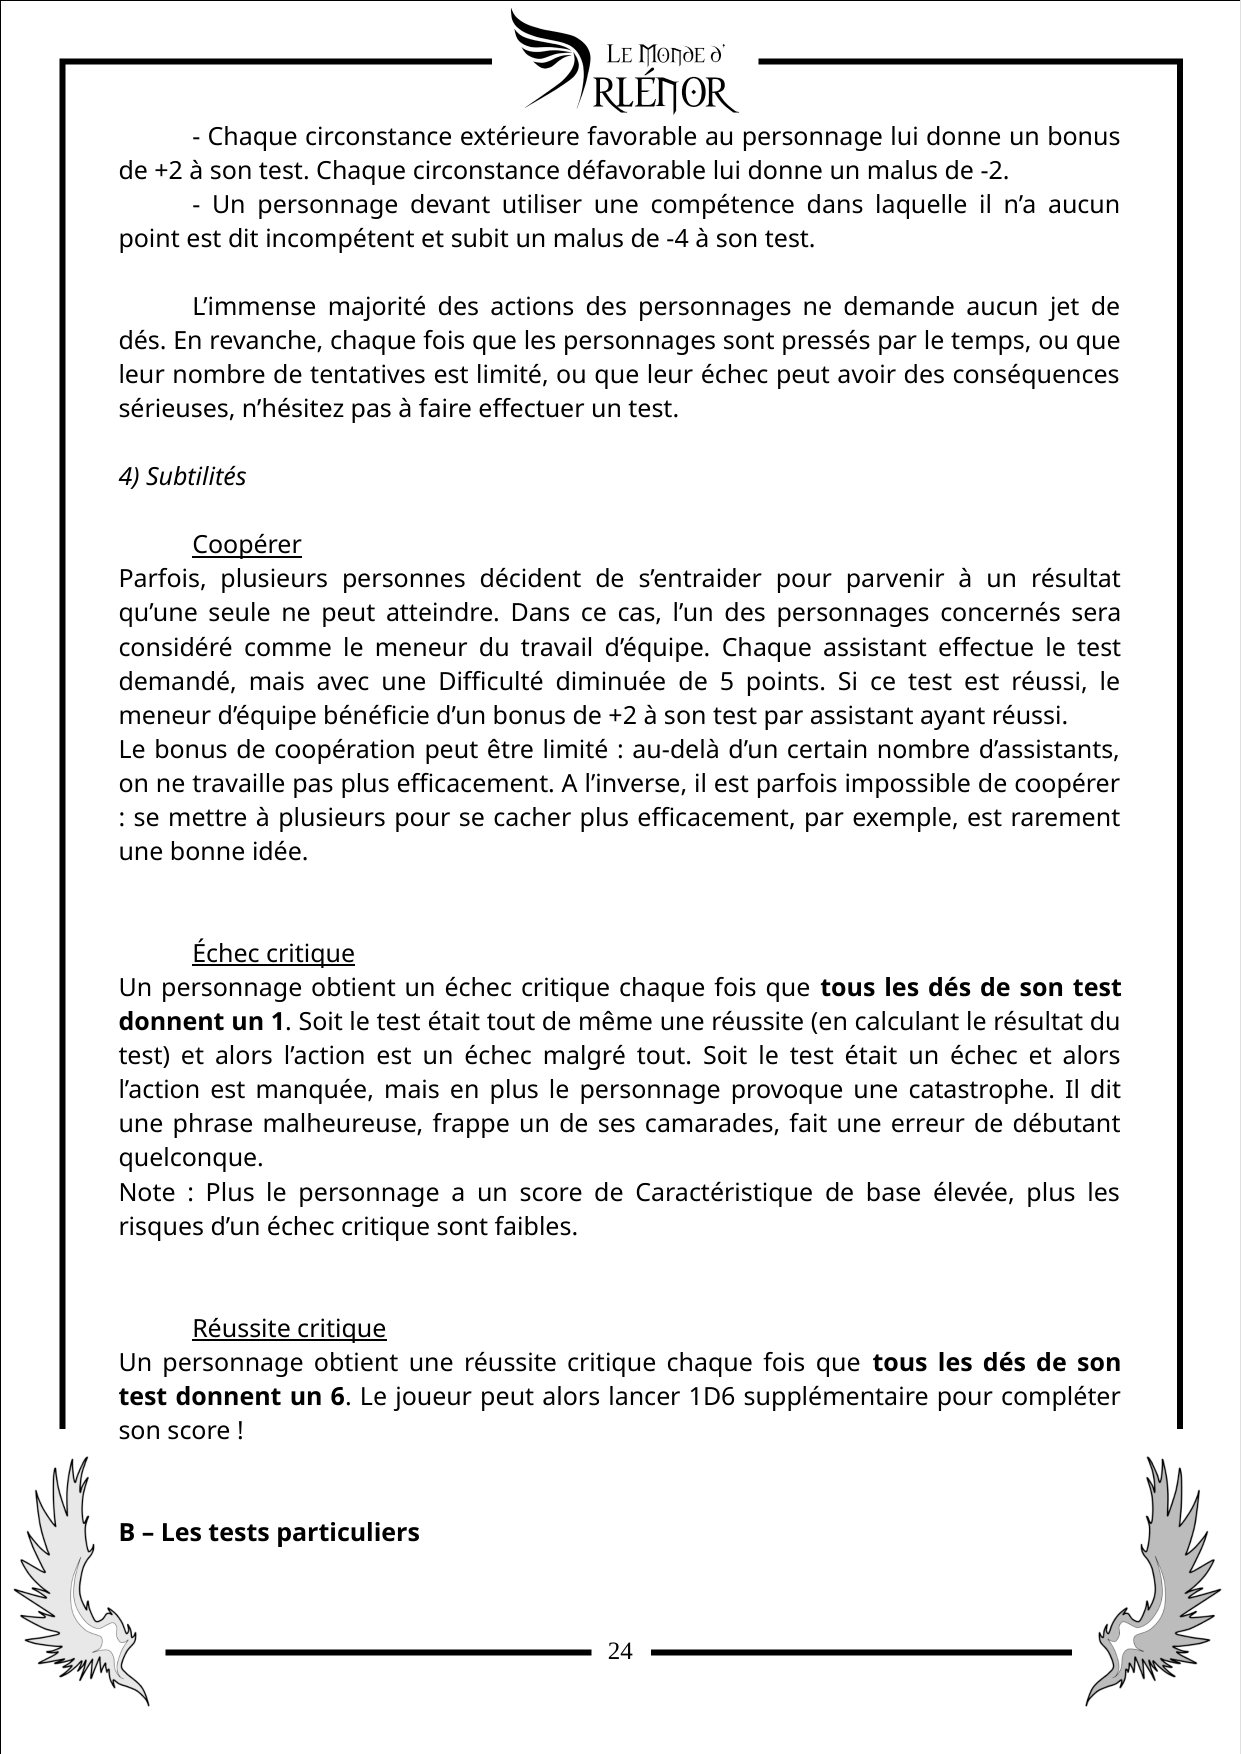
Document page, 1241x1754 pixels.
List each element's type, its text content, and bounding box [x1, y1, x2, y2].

text - Un personnage devant utiliser une compétence dans laquelle il n’a aucun point est dit incompétent et subit un malus de -4 à son test. [118, 186, 1122, 254]
text L’immense majorité des actions des personnages ne demande aucun jet de dés. En revanche, chaque fois que les personnages sont pressés par le temps, ou que leur nombre de tentatives est limité, ou que leur échec peut avoir des conséquences sérieuses, n’hésitez pas à faire effectuer un test. [118, 288, 1122, 425]
text 4) Subtilités [118, 459, 1122, 493]
text Un personnage obtient une réussite critique chaque fois que tous les dés de son test donnent un 6. Le joueur peut alors lancer 1D6 supplémentaire pour compléter son score ! [118, 1344, 1122, 1447]
text Un personnage obtient un échec critique chaque fois que tous les dés de son test donnent un 1. Soit le test était tout de même une réussite (en calculant le résultat du test) et alors l’action est un échec malgré tout. Soit le test était un échec et alors l’action est manquée, mais en plus le personnage provoque une catastrophe. Il dit une phrase malheureuse, frappe un de ses camarades, fait une erreur de débutant quelconque. [118, 970, 1122, 1174]
text Note : Plus le personnage a un score de Caractéristique de base élevée, plus les risques d’un échec critique sont faibles. [118, 1174, 1122, 1242]
text Parfois, plusieurs personnes décident de s’entraider pour parvenir à un résultat qu’une seule ne peut atteindre. Dans ce cas, l’un des personnages concernés sera considéré comme le meneur du travail d’équipe. Chaque assistant effectue le test demandé, mais avec une Difficulté diminuée de 5 points. Si ce test est réussi, le meneur d’équipe bénéficie d’un bonus de +2 à son test par assistant ayant réussi. [118, 561, 1122, 731]
text Le bonus de coopération peut être limité : au-delà d’un certain nombre d’assistants, on ne travaille pas plus efficacement. A l’inverse, il est parfois impossible de coopérer : se mettre à plusieurs pour se cacher plus efficacement, par exemple, est rarement une bonne idée. [118, 731, 1122, 868]
text B – Les tests particuliers [118, 1515, 1122, 1549]
text - Chaque circonstance extérieure favorable au personnage lui donne un bonus de +2 à son test. Chaque circonstance défavorable lui donne un malus de -2. [118, 118, 1122, 186]
picture [1, 1, 1240, 1754]
text Réussite critique [118, 1310, 1122, 1344]
text Échec critique [118, 936, 1122, 970]
text Coopérer [118, 527, 1122, 561]
